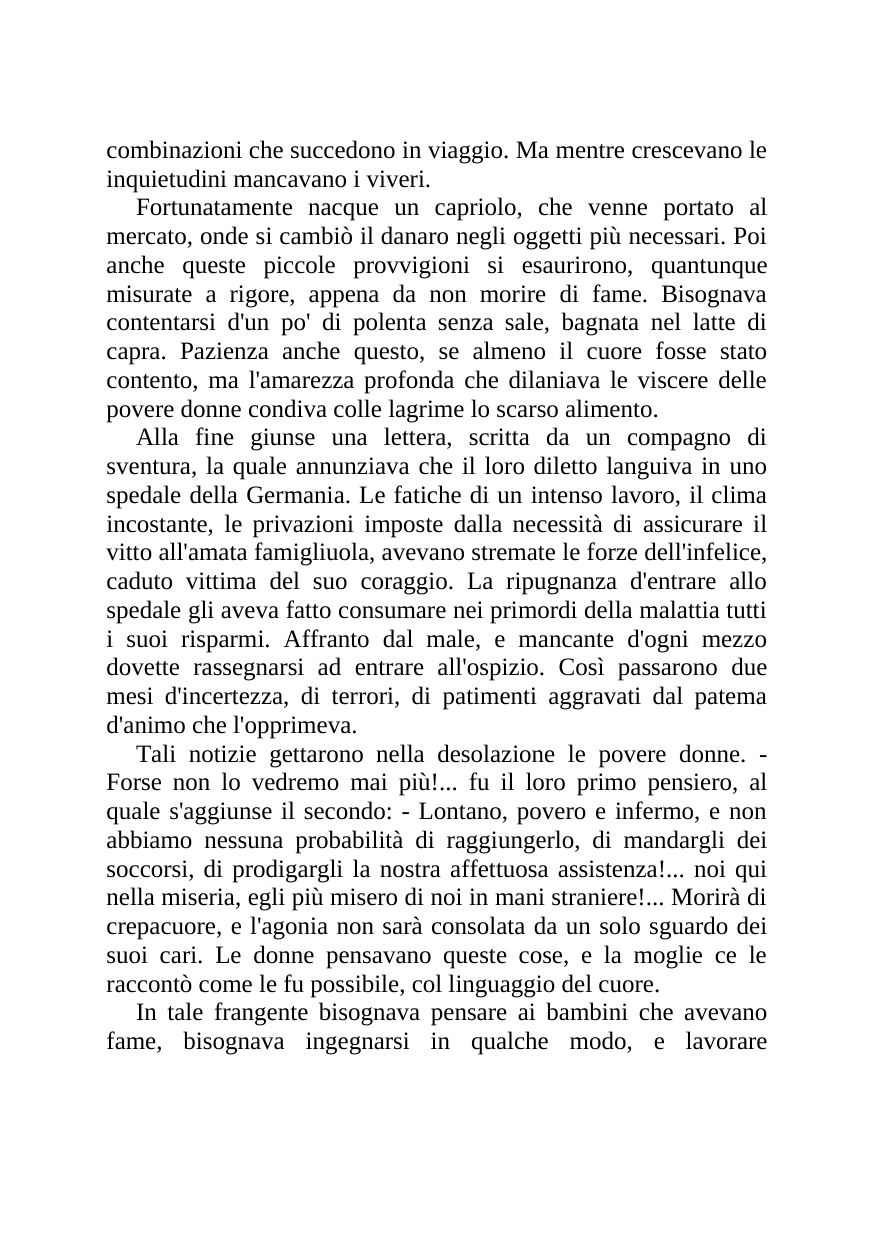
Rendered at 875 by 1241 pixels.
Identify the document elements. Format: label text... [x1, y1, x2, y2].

text combinazioni che succedono in viaggio. Ma mentre crescevano le inquietudini mancavano i viveri. [106, 135, 768, 192]
text Fortunatamente nacque un capriolo, che venne portato al mercato, onde si cambiò il danaro negli oggetti più necessari. Poi anche queste piccole provvigioni si esaurirono, quantunque misurate a rigore, appena da non morire di fame. Bisognava contentarsi d'un po' di polenta senza sale, bagnata nel latte di capra. Pazienza anche questo, se almeno il cuore fosse stato contento, ma l'amarezza profonda che dilaniava le viscere delle povere donne condiva colle lagrime lo scarso alimento. [106, 192, 768, 422]
text Tali notizie gettarono nella desolazione le povere donne. - Forse non lo vedremo mai più!... fu il loro primo pensiero, al quale s'aggiunse il secondo: - Lontano, povero e infermo, e non abbiamo nessuna probabilità di raggiungerlo, di mandargli dei soccorsi, di prodigargli la nostra affettuosa assistenza!... noi qui nella miseria, egli più misero di noi in mani straniere!... Morirà di crepacuore, e l'agonia non sarà consolata da un solo sguardo dei suoi cari. Le donne pensavano queste cose, e la moglie ce le raccontò come le fu possibile, col linguaggio del cuore. [106, 739, 768, 997]
text Alla fine giunse una lettera, scritta da un compagno di sventura, la quale annunziava che il loro diletto languiva in uno spedale della Germania. Le fatiche di un intenso lavoro, il clima incostante, le privazioni imposte dalla necessità di assicurare il vitto all'amata famigliuola, avevano stremate le forze dell'infelice, caduto vittima del suo coraggio. La ripugnanza d'entrare allo spedale gli aveva fatto consumare nei primordi della malattia tutti i suoi risparmi. Affranto dal male, e mancante d'ogni mezzo dovette rassegnarsi ad entrare all'ospizio. Così passarono due mesi d'incertezza, di terrori, di patimenti aggravati dal patema d'animo che l'opprimeva. [106, 422, 768, 739]
text In tale frangente bisognava pensare ai bambini che avevano fame, bisognava ingegnarsi in qualche modo, e lavorare [106, 997, 768, 1055]
